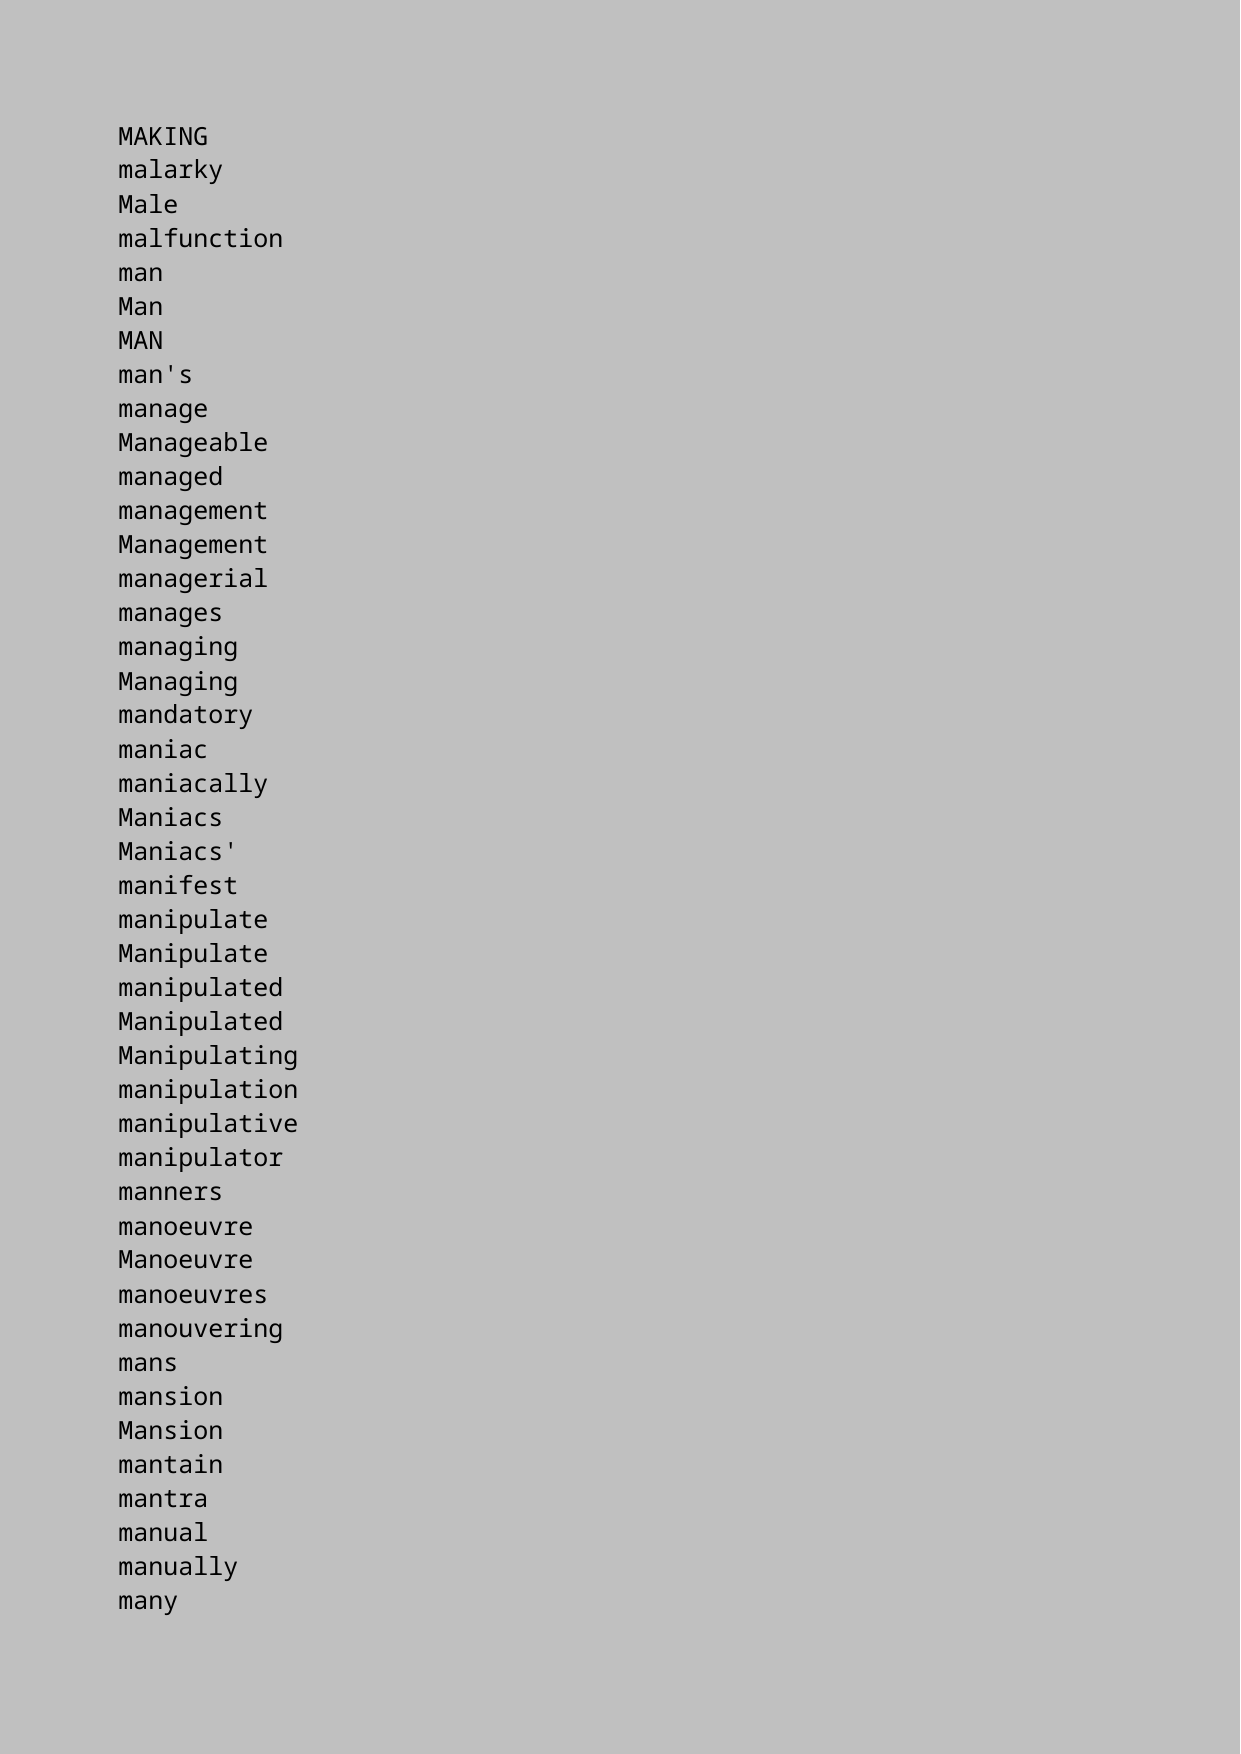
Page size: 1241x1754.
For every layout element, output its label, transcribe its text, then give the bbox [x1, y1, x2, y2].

text Managing [118, 663, 1122, 697]
text mandatory [118, 697, 1122, 731]
text manipulator [118, 1140, 1122, 1174]
text mansion [118, 1378, 1122, 1412]
text Manipulating [118, 1038, 1122, 1072]
text mantain [118, 1447, 1122, 1481]
text manually [118, 1549, 1122, 1583]
text maniac [118, 731, 1122, 765]
text manouvering [118, 1310, 1122, 1344]
text mans [118, 1344, 1122, 1378]
text manipulative [118, 1106, 1122, 1140]
text manages [118, 595, 1122, 629]
text Maniacs [118, 799, 1122, 833]
text malfunction [118, 220, 1122, 254]
text Mansion [118, 1412, 1122, 1447]
text many [118, 1583, 1122, 1617]
text manual [118, 1515, 1122, 1549]
text MAKING [118, 118, 1122, 152]
text Manageable [118, 425, 1122, 459]
text manipulated [118, 970, 1122, 1004]
text mantra [118, 1481, 1122, 1515]
text Maniacs' [118, 833, 1122, 867]
text Manoeuvre [118, 1242, 1122, 1276]
text manoeuvre [118, 1208, 1122, 1242]
text Manipulated [118, 1004, 1122, 1038]
text malarky [118, 152, 1122, 186]
text manners [118, 1174, 1122, 1208]
text manoeuvres [118, 1276, 1122, 1310]
text managed [118, 459, 1122, 493]
text manipulation [118, 1072, 1122, 1106]
text Manipulate [118, 936, 1122, 970]
text manage [118, 391, 1122, 425]
text Male [118, 186, 1122, 220]
text Man [118, 288, 1122, 322]
text maniacally [118, 765, 1122, 799]
text manifest [118, 867, 1122, 902]
text Management [118, 527, 1122, 561]
text MAN [118, 322, 1122, 357]
text manipulate [118, 902, 1122, 936]
text management [118, 493, 1122, 527]
text man [118, 254, 1122, 288]
text man's [118, 357, 1122, 391]
text managerial [118, 561, 1122, 595]
text managing [118, 629, 1122, 663]
